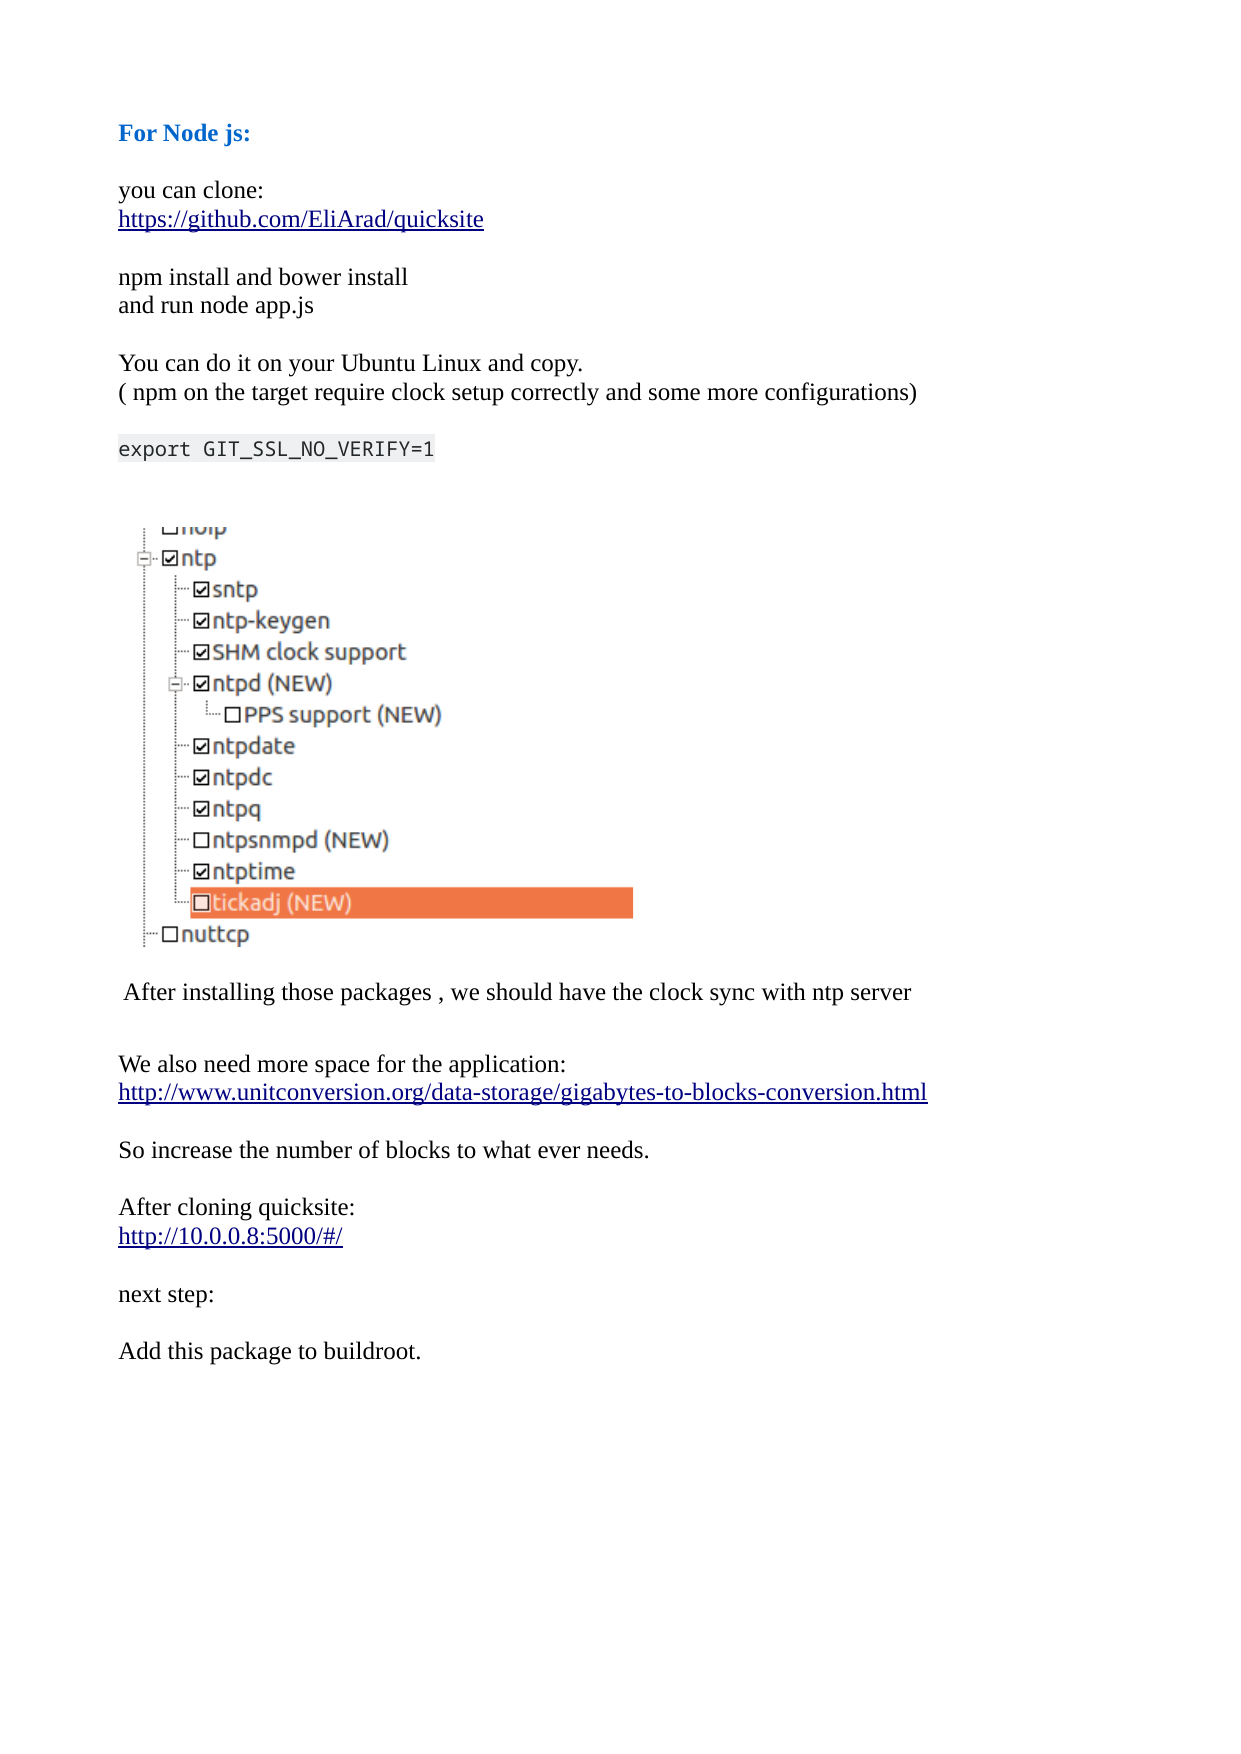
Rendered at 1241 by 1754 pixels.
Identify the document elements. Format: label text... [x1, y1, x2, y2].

text You can do it on your Ubuntu Linux and copy. [118, 348, 1122, 377]
text For Node js: [118, 118, 1122, 147]
text After installing those packages , we should have the clock sync with ntp server [118, 977, 1122, 1006]
text and run node app.js [118, 291, 1122, 319]
text you can clone: [118, 176, 1122, 204]
text http://10.0.0.8:5000/#/ [118, 1221, 1122, 1250]
text export GIT_SSL_NO_VERIFY=1 [118, 434, 1122, 462]
text So increase the number of blocks to what ever needs. [118, 1135, 1122, 1164]
text npm install and bower install [118, 262, 1122, 291]
text ( npm on the target require clock setup correctly and some more configurations) [118, 377, 1122, 406]
picture [128, 527, 634, 947]
text Add this package to buildroot. [118, 1336, 1122, 1365]
text http://www.unitconversion.org/data-storage/gigabytes-to-blocks-conversion.html [118, 1077, 1122, 1106]
text We also need more space for the application: [118, 1049, 1122, 1077]
text next step: [118, 1279, 1122, 1307]
text After cloning quicksite: [118, 1192, 1122, 1221]
text https://github.com/EliArad/quicksite [118, 204, 1122, 233]
